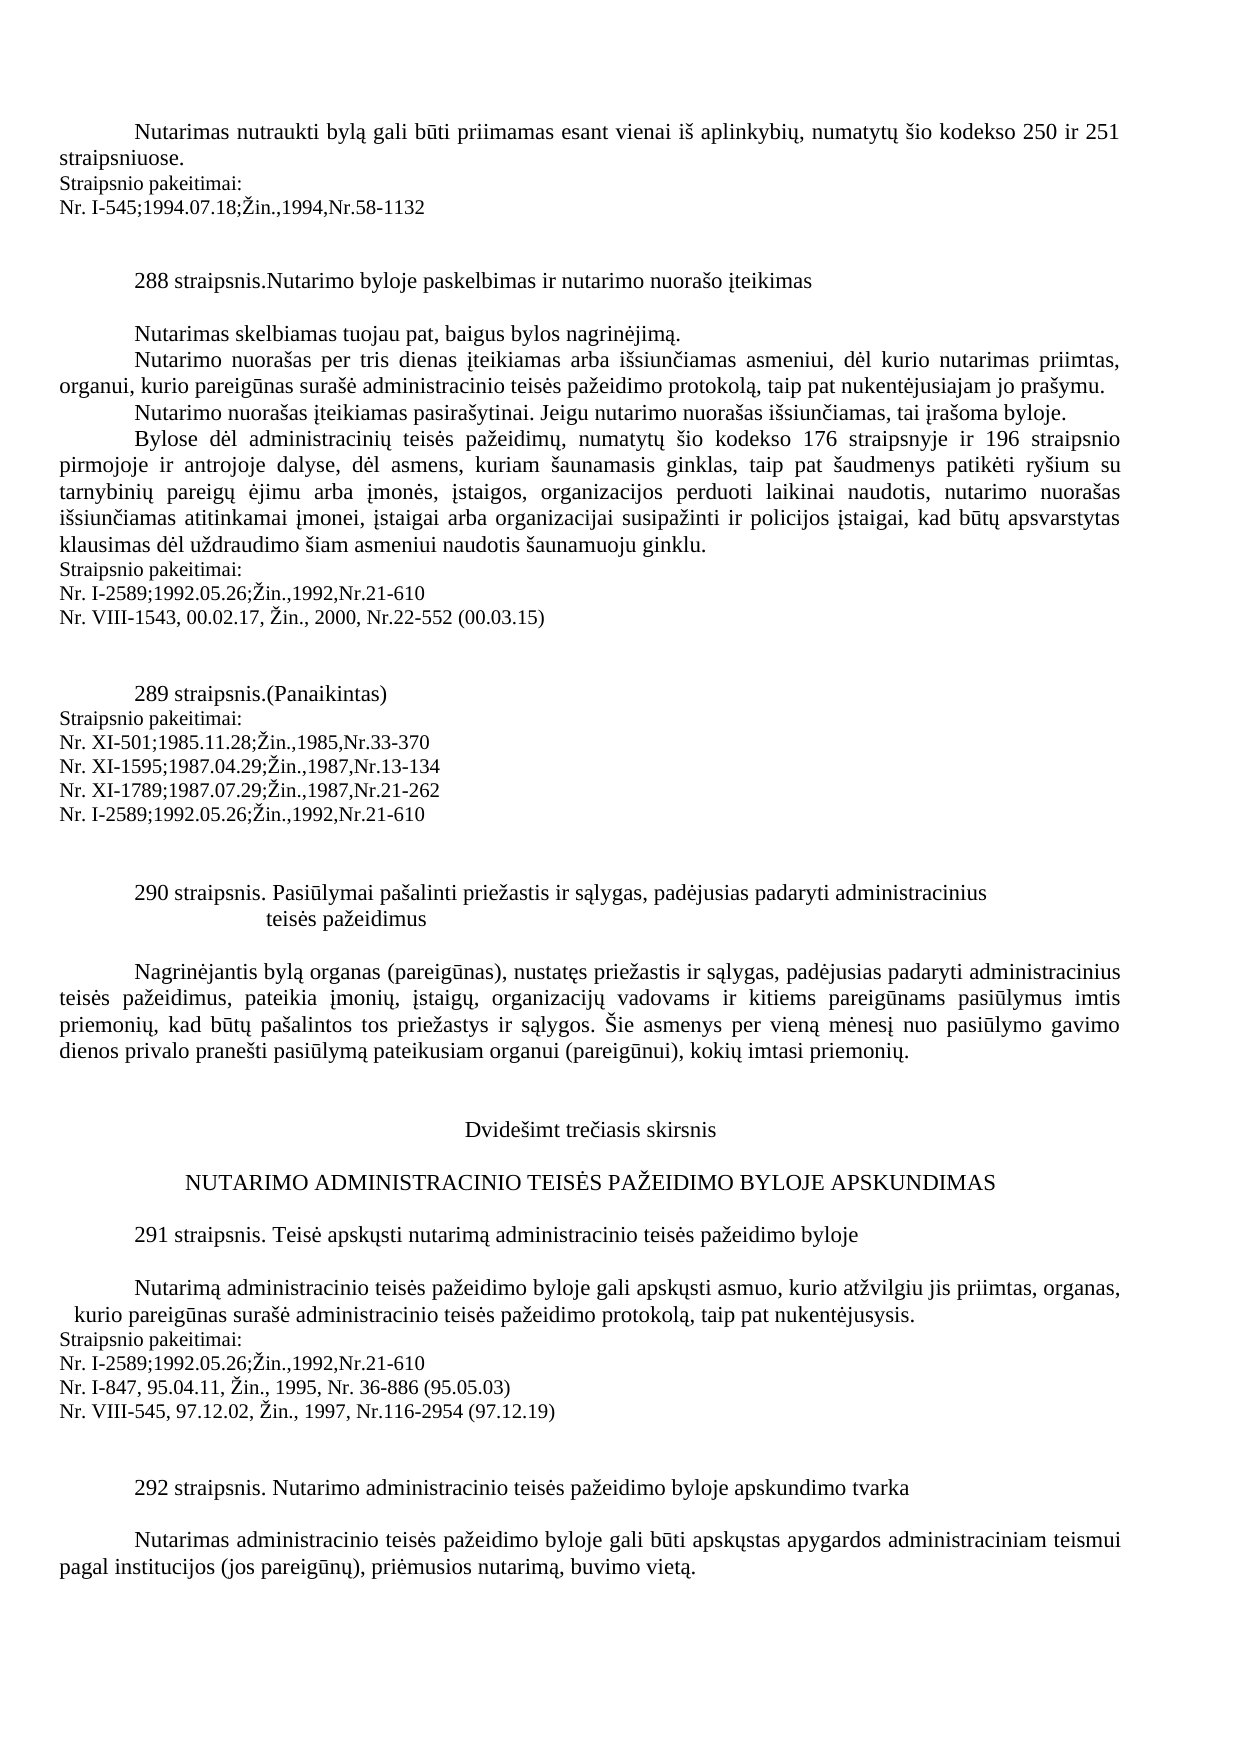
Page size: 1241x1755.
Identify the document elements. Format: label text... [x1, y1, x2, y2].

text Nutarimą administracinio teisės pažeidimo byloje gali apskųsti asmuo, kurio atžvilgiu jis priimtas, organas, kurio pareigūnas surašė administracinio teisės pažeidimo protokolą, taip pat nukentėjusysis. [74, 1274, 1122, 1327]
text Dvidešimt trečiasis skirsnis [59, 1116, 1122, 1142]
text Nr. XI-501;1985.11.28;Žin.,1985,Nr.33-370 [59, 730, 1122, 754]
text Nutarimas administracinio teisės pažeidimo byloje gali būti apskųstas apygardos administraciniam teismui pagal institucijos (jos pareigūnų), priėmusios nutarimą, buvimo vietą. [59, 1526, 1122, 1579]
text Nr. XI-1595;1987.04.29;Žin.,1987,Nr.13-134 [59, 754, 1122, 778]
text Nr. I-2589;1992.05.26;Žin.,1992,Nr.21-610 [59, 581, 1122, 605]
text Nr. I-545;1994.07.18;Žin.,1994,Nr.58-1132 [59, 195, 1122, 219]
text Nr. I-2589;1992.05.26;Žin.,1992,Nr.21-610 [59, 802, 1122, 826]
text 292 straipsnis. Nutarimo administracinio teisės pažeidimo byloje apskundimo tvarka [134, 1474, 1122, 1500]
text Straipsnio pakeitimai: [59, 171, 1122, 195]
text Nutarimas skelbiamas tuojau pat, baigus bylos nagrinėjimą. [59, 320, 1122, 346]
text Straipsnio pakeitimai: [59, 706, 1122, 730]
text Straipsnio pakeitimai: [59, 1327, 1122, 1351]
text 288 straipsnis.Nutarimo byloje paskelbimas ir nutarimo nuorašo įteikimas [59, 267, 1122, 293]
text Bylose dėl administracinių teisės pažeidimų, numatytų šio kodekso 176 straipsnyje ir 196 straipsnio pirmojoje ir antrojoje dalyse, dėl asmens, kuriam šaunamasis ginklas, taip pat šaudmenys patikėti ryšium su tarnybinių pareigų ėjimu arba įmonės, įstaigos, organizacijos perduoti laikinai naudotis, nutarimo nuorašas išsiunčiamas atitinkamai įmonei, įstaigai arba organizacijai susipažinti ir policijos įstaigai, kad būtų apsvarstytas klausimas dėl uždraudimo šiam asmeniui naudotis šaunamuoju ginklu. [59, 425, 1122, 557]
text teisės pažeidimus [59, 905, 1122, 932]
text Nutarimo nuorašas įteikiamas pasirašytinai. Jeigu nutarimo nuorašas išsiunčiamas, tai įrašoma byloje. [59, 399, 1122, 425]
text Nutarimo nuorašas per tris dienas įteikiamas arba išsiunčiamas asmeniui, dėl kurio nutarimas priimtas, organui, kurio pareigūnas surašė administracinio teisės pažeidimo protokolą, taip pat nukentėjusiajam jo prašymu. [59, 346, 1122, 399]
text Nr. I-847, 95.04.11, Žin., 1995, Nr. 36-886 (95.05.03) [59, 1375, 1122, 1399]
text 291 straipsnis. Teisė apskųsti nutarimą administracinio teisės pažeidimo byloje [134, 1222, 1122, 1248]
text Straipsnio pakeitimai: [59, 557, 1122, 581]
text Nr. XI-1789;1987.07.29;Žin.,1987,Nr.21-262 [59, 778, 1122, 802]
text NUTARIMO ADMINISTRACINIO TEISĖS PAŽEIDIMO BYLOJE APSKUNDIMAS [59, 1169, 1122, 1195]
text 290 straipsnis. Pasiūlymai pašalinti priežastis ir sąlygas, padėjusias padaryti administracinius [59, 879, 1122, 905]
text Nr. I-2589;1992.05.26;Žin.,1992,Nr.21-610 [59, 1351, 1122, 1375]
text Nr. VIII-545, 97.12.02, Žin., 1997, Nr.116-2954 (97.12.19) [59, 1399, 1122, 1423]
text 289 straipsnis.(Panaikintas) [59, 679, 1122, 706]
text Nr. VIII-1543, 00.02.17, Žin., 2000, Nr.22-552 (00.03.15) [59, 605, 1122, 629]
text Nutarimas nutraukti bylą gali būti priimamas esant vienai iš aplinkybių, numatytų šio kodekso 250 ir 251 straipsniuose. [59, 118, 1122, 171]
text Nagrinėjantis bylą organas (pareigūnas), nustatęs priežastis ir sąlygas, padėjusias padaryti administracinius teisės pažeidimus, pateikia įmonių, įstaigų, organizacijų vadovams ir kitiems pareigūnams pasiūlymus imtis priemonių, kad būtų pašalintos tos priežastys ir sąlygos. Šie asmenys per vieną mėnesį nuo pasiūlymo gavimo dienos privalo pranešti pasiūlymą pateikusiam organui (pareigūnui), kokių imtasi priemonių. [59, 958, 1122, 1063]
